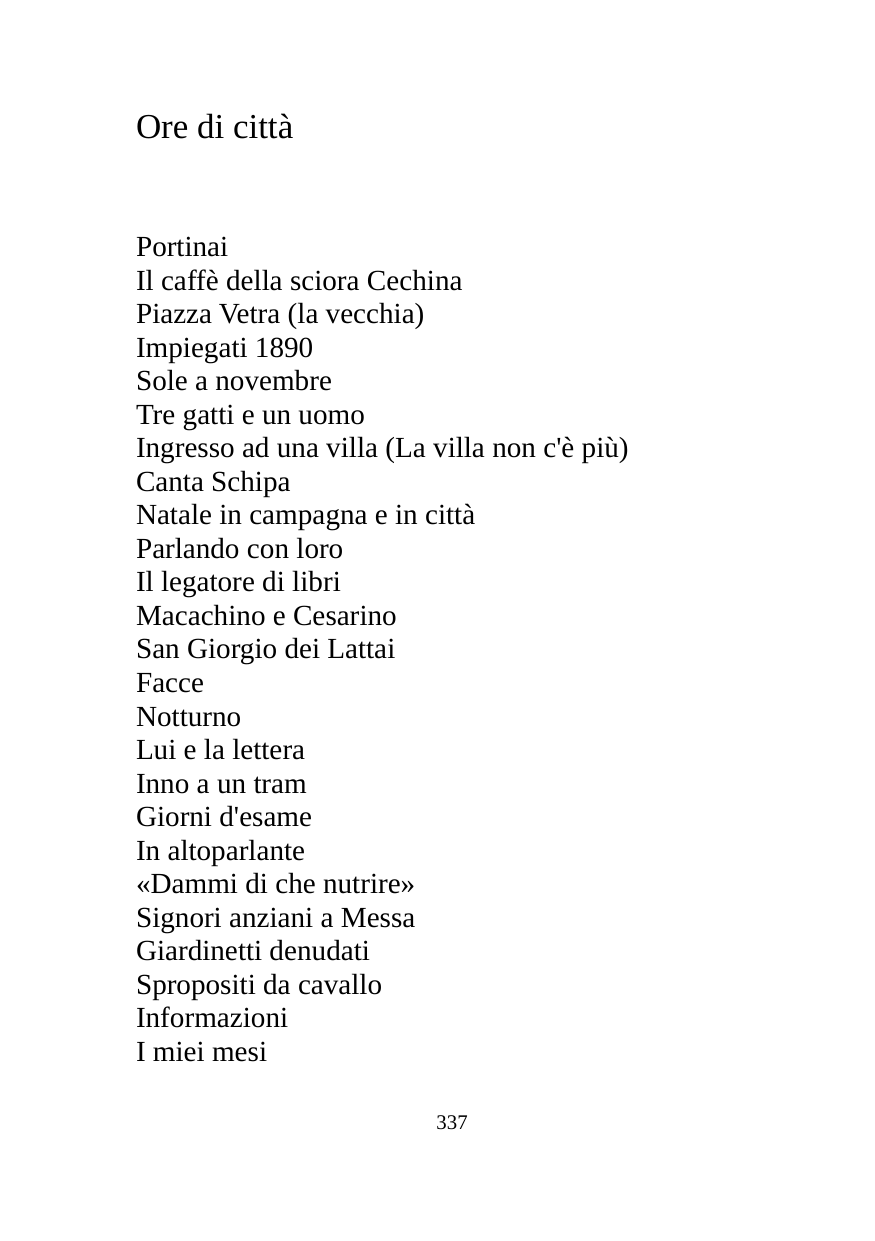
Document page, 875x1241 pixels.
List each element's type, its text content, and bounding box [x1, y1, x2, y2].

text Portinai [106, 229, 768, 263]
subtitle Ore di città [106, 106, 768, 146]
text Tre gatti e un uomo [106, 397, 768, 430]
text Giardinetti denudati [106, 933, 768, 967]
text Lui e la lettera [106, 732, 768, 766]
text Facce [106, 665, 768, 699]
text Il legatore di libri [106, 564, 768, 598]
text Giorni d'esame [106, 799, 768, 833]
text I miei mesi [106, 1034, 768, 1068]
text Spropositi da cavallo [106, 967, 768, 1001]
text In altoparlante [106, 833, 768, 866]
text Ingresso ad una villa (La villa non c'è più) [106, 430, 768, 464]
text Sole a novembre [106, 363, 768, 397]
text Il caffè della sciora Cechina [106, 263, 768, 296]
text Macachino e Cesarino [106, 598, 768, 632]
text Piazza Vetra (la vecchia) [106, 296, 768, 330]
text Inno a un tram [106, 766, 768, 799]
text San Giorgio dei Lattai [106, 632, 768, 665]
text Signori anziani a Messa [106, 900, 768, 933]
text Canta Schipa [106, 464, 768, 497]
text Impiegati 1890 [106, 330, 768, 363]
text Notturno [106, 699, 768, 732]
text «Dammi di che nutrire» [106, 866, 768, 900]
text Informazioni [106, 1001, 768, 1034]
text Parlando con loro [106, 531, 768, 564]
text Natale in campagna e in città [106, 497, 768, 531]
